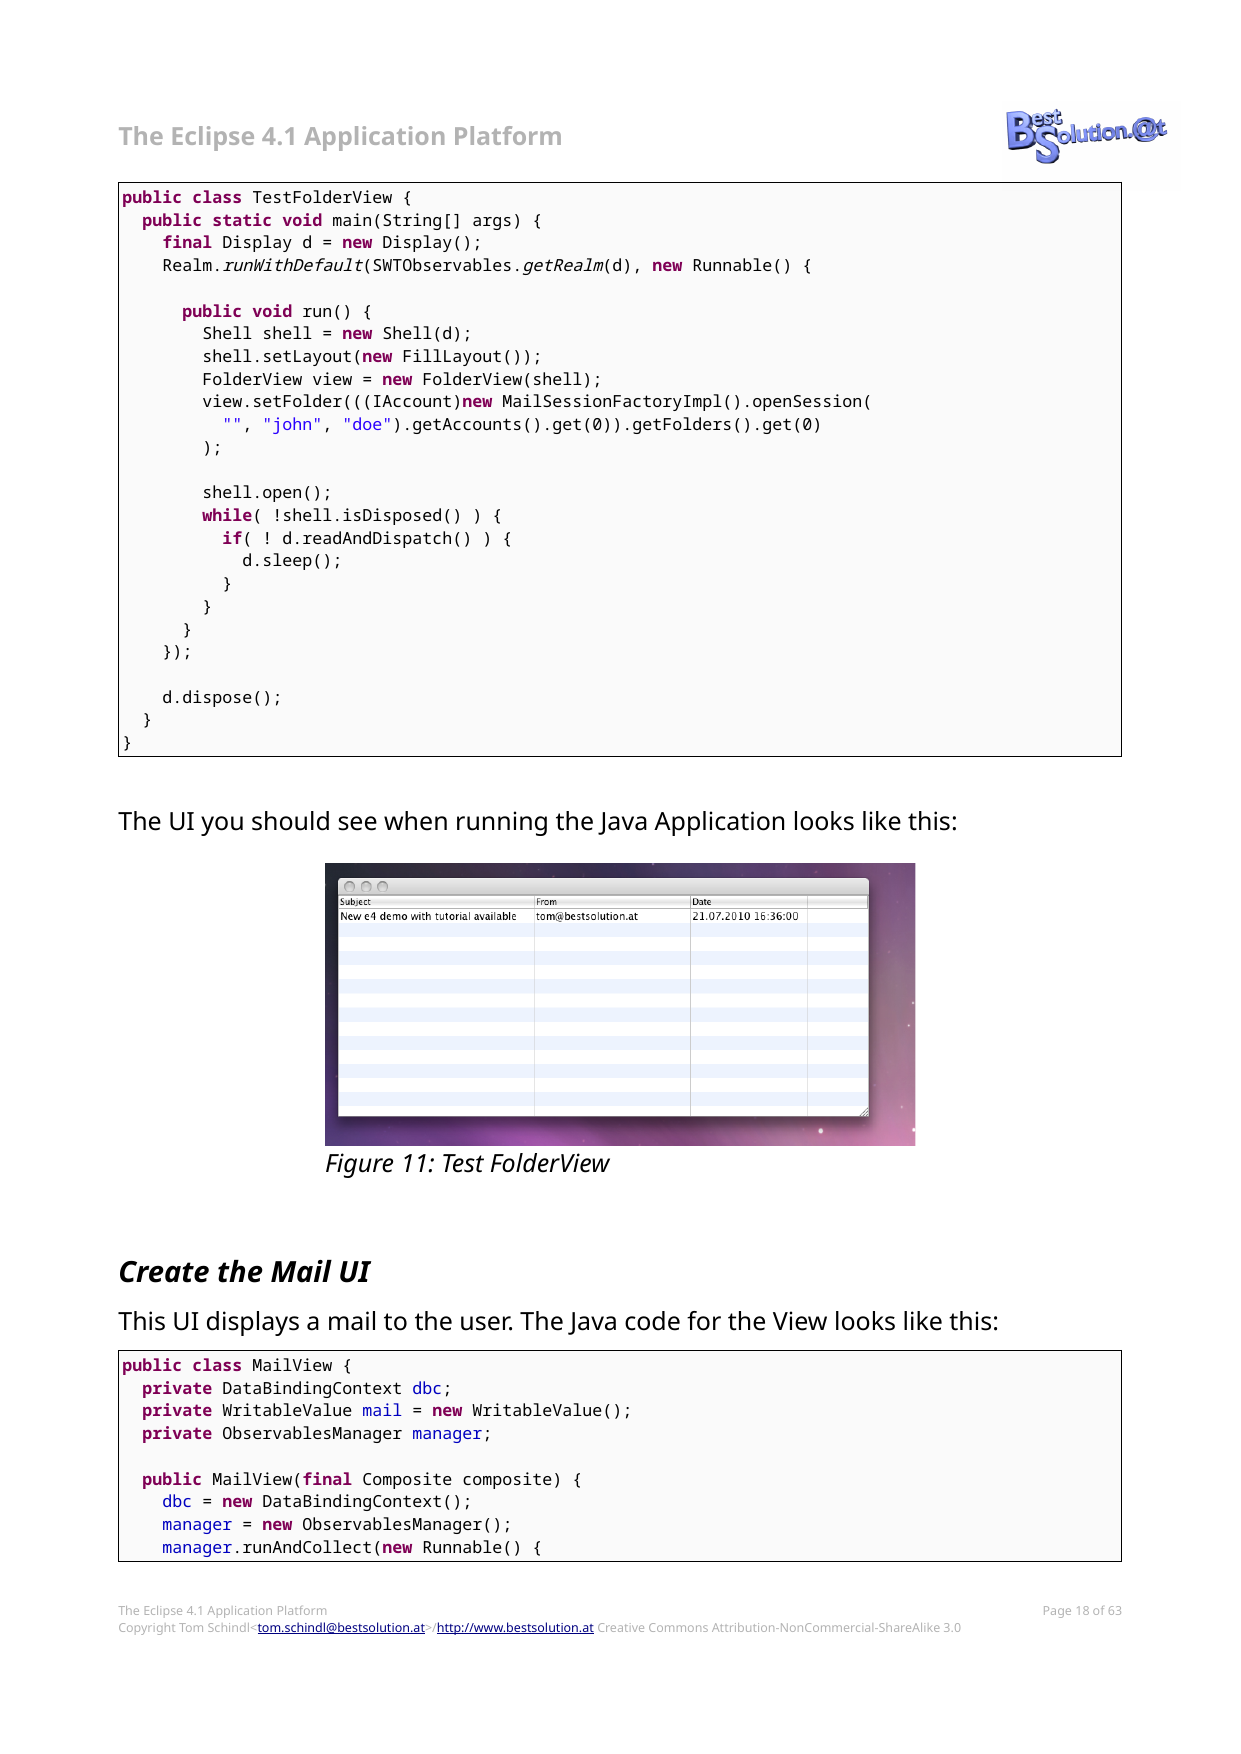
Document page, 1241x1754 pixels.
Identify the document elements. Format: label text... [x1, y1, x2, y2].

text private DataBindingContext dbc; [119, 1372, 1121, 1395]
text dbc = new DataBindingContext(); [119, 1486, 1121, 1509]
text } [119, 727, 1121, 756]
text public class MailView { [119, 1351, 1121, 1372]
text d.dispose(); [119, 681, 1121, 704]
text The UI you should see when running the Java Application looks like this: [118, 804, 1122, 838]
text manager = new ObservablesManager(); [119, 1509, 1121, 1531]
text shell.open(); [119, 477, 1121, 499]
text shell.setLayout(new FillLayout()); [119, 341, 1121, 363]
text Realm.runWithDefault(SWTObservables.getRealm(d), new Runnable() { [119, 250, 1121, 272]
text view.setFolder(((IAccount)new MailSessionFactoryImpl().openSession( "", "john", "doe").getAccounts().get(0)).getFolders().get(0) ); [119, 386, 1121, 454]
text while( !shell.isDisposed() ) { [119, 499, 1121, 522]
text public static void main(String[] args) { [119, 204, 1121, 227]
text This UI displays a mail to the user. The Java code for the View looks like this: [118, 1303, 1122, 1337]
text Shell shell = new Shell(d); [119, 318, 1121, 341]
text final Display d = new Display(); [119, 227, 1121, 250]
text } [119, 613, 1121, 636]
subtitle Create the Mail UI [118, 1251, 1122, 1291]
text private ObservablesManager manager; [119, 1418, 1121, 1441]
text private WritableValue mail = new WritableValue(); [119, 1395, 1121, 1418]
text manager.runAndCollect(new Runnable() { [119, 1531, 1121, 1561]
text FolderView view = new FolderView(shell); [119, 363, 1121, 386]
picture [1002, 101, 1181, 191]
text public MailView(final Composite composite) { [119, 1463, 1121, 1486]
text d.sleep(); [119, 545, 1121, 568]
text Figure 11: Test FolderView [325, 1146, 915, 1179]
text public void run() { [119, 295, 1121, 318]
text }); [119, 636, 1121, 658]
text public class TestFolderView { [119, 183, 1121, 204]
text } [119, 568, 1121, 590]
text } [119, 704, 1121, 727]
text if( ! d.readAndDispatch() ) { [119, 522, 1121, 545]
text } [119, 590, 1121, 613]
picture [325, 863, 916, 1146]
